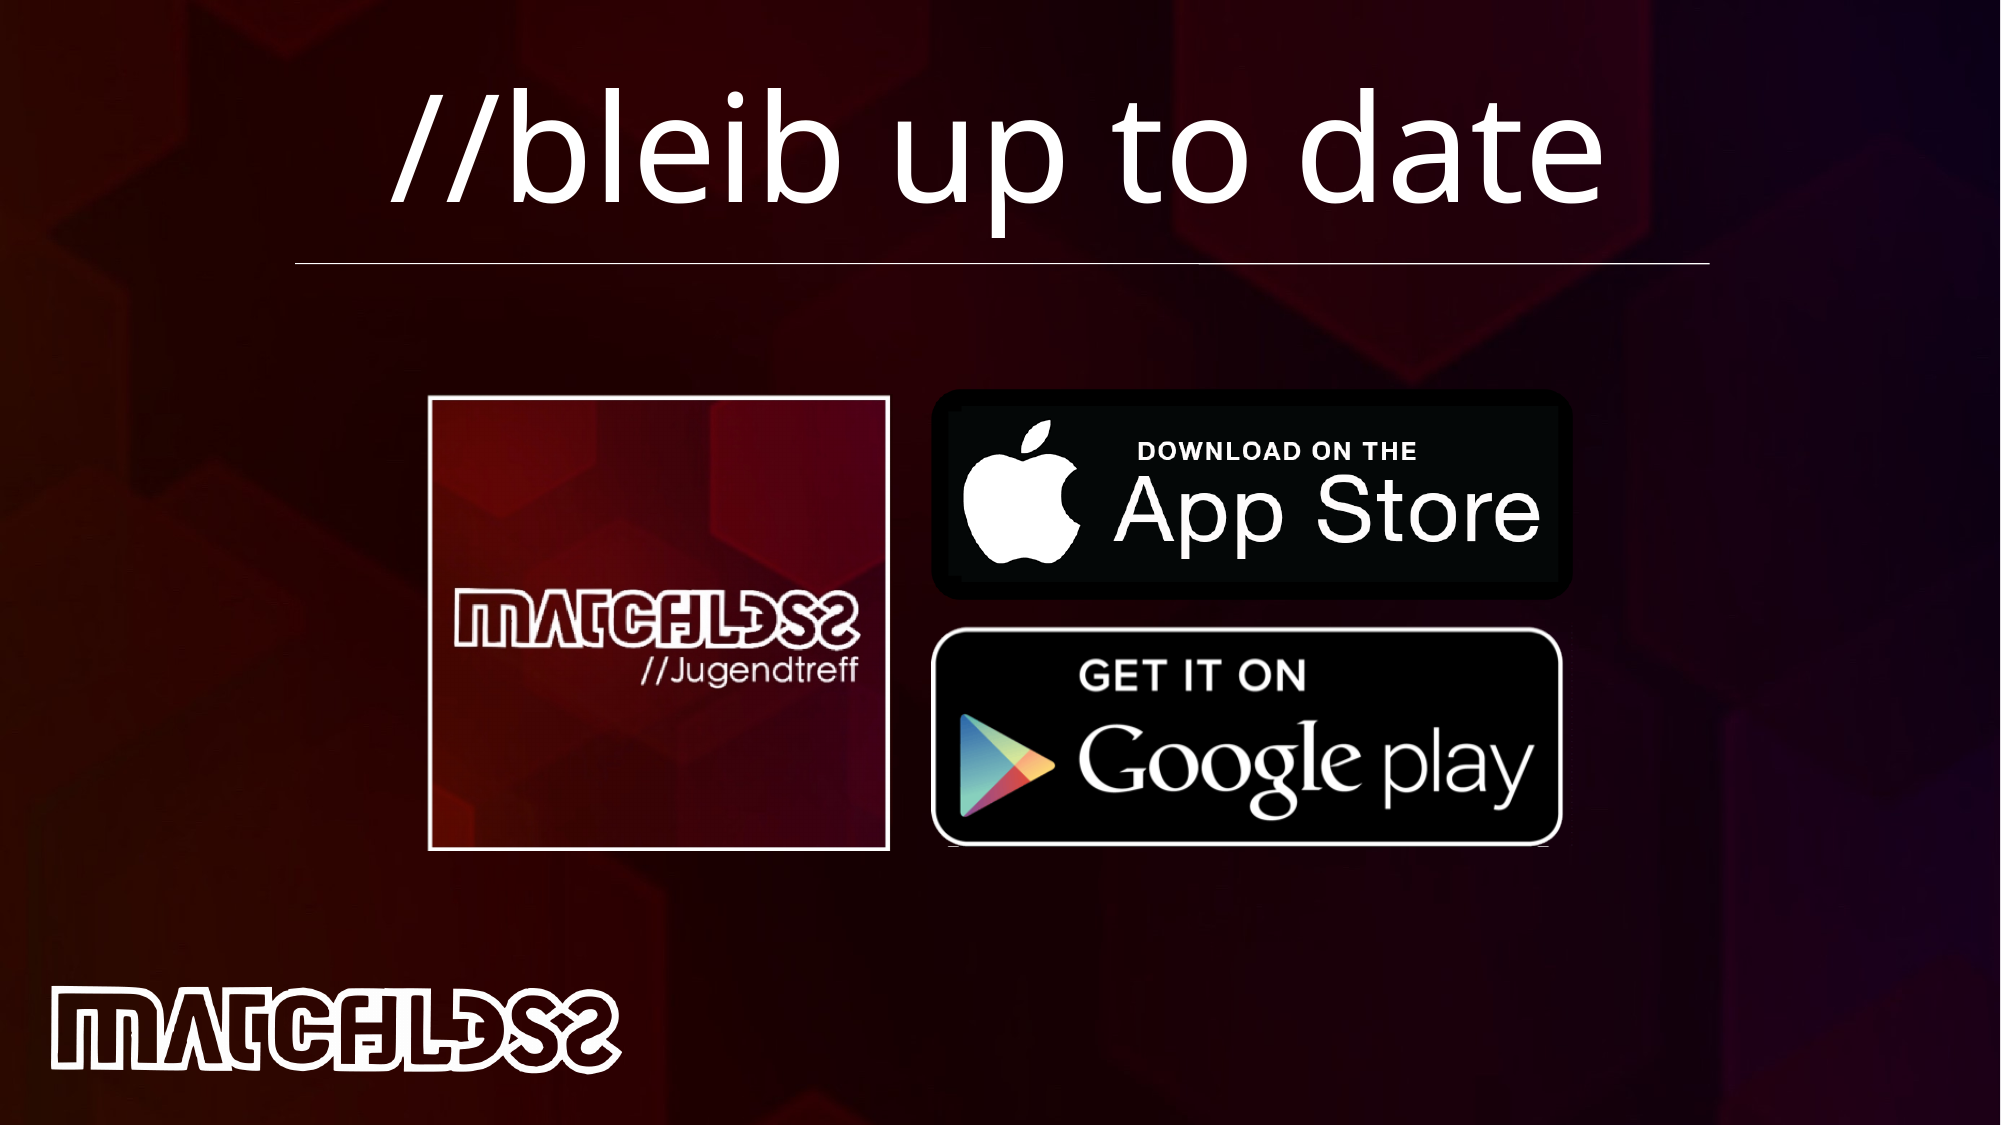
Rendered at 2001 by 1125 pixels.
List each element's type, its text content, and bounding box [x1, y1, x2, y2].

text_box //bleib up to date [0, 45, 2000, 241]
picture [0, 0, 2001, 1125]
